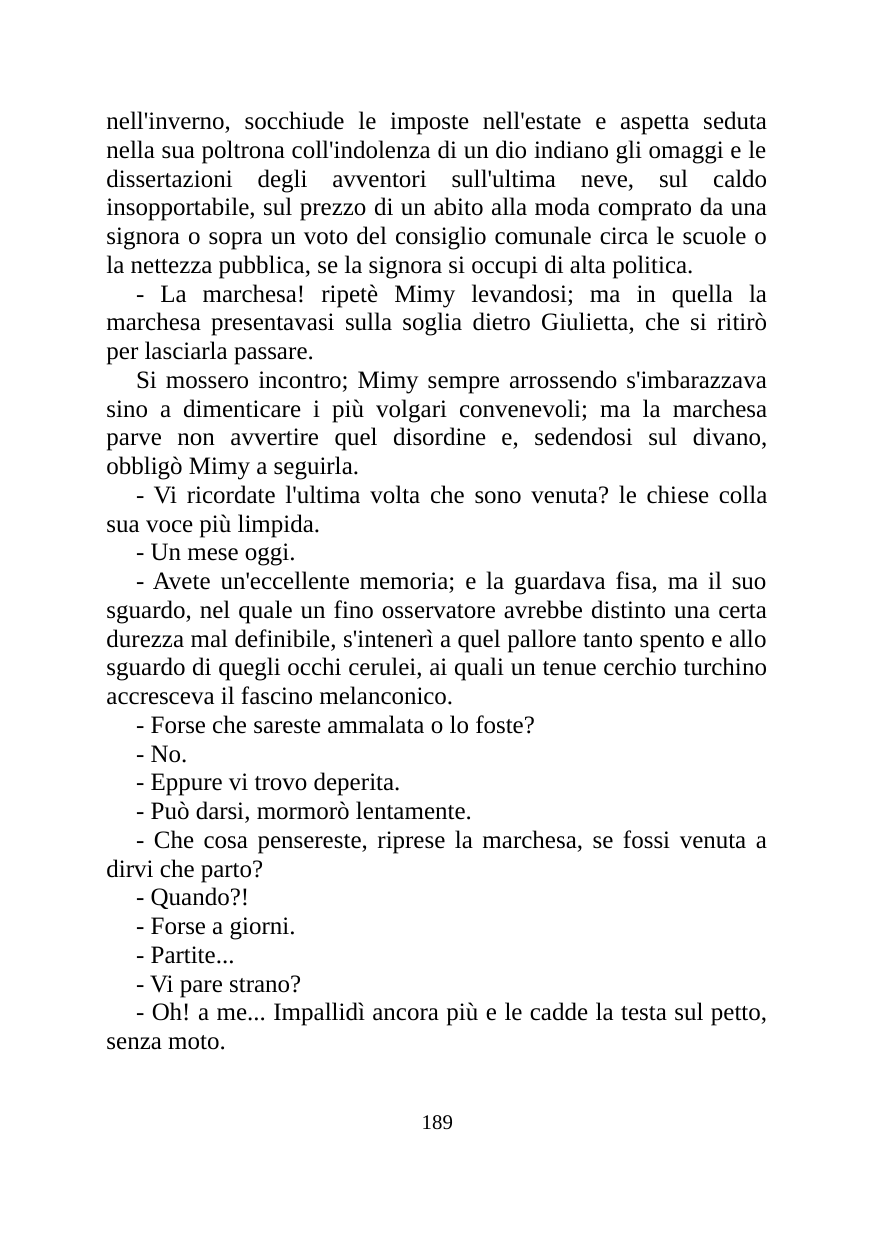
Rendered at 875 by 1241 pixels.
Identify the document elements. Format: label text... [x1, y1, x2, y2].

text - Forse a giorni. [106, 911, 768, 940]
text - La marchesa! ripetè Mimy levandosi; ma in quella la marchesa presentavasi sulla soglia dietro Giulietta, che si ritirò per lasciarla passare. [106, 279, 768, 365]
text - Che cosa pensereste, riprese la marchesa, se fossi venuta a dirvi che parto? [106, 825, 768, 882]
text - Quando?! [106, 882, 768, 911]
text - Oh! a me... Impallidì ancora più e le cadde la testa sul petto, senza moto. [106, 997, 768, 1055]
text - Partite... [106, 940, 768, 969]
text - Forse che sareste ammalata o lo foste? [106, 710, 768, 739]
text - Un mese oggi. [106, 537, 768, 566]
text - No. [106, 739, 768, 767]
text - Può darsi, mormorò lentamente. [106, 796, 768, 825]
text - Eppure vi trovo deperita. [106, 767, 768, 796]
text nell'inverno, socchiude le imposte nell'estate e aspetta seduta nella sua poltrona coll'indolenza di un dio indiano gli omaggi e le dissertazioni degli avventori sull'ultima neve, sul caldo insopportabile, sul prezzo di un abito alla moda comprato da una signora o sopra un voto del consiglio comunale circa le scuole o la nettezza pubblica, se la signora si occupi di alta politica. [106, 106, 768, 279]
text - Vi pare strano? [106, 969, 768, 997]
text - Avete un'eccellente memoria; e la guardava fisa, ma il suo sguardo, nel quale un fino osservatore avrebbe distinto una certa durezza mal definibile, s'intenerì a quel pallore tanto spento e allo sguardo di quegli occhi cerulei, ai quali un tenue cerchio turchino accresceva il fascino melanconico. [106, 566, 768, 710]
text Si mossero incontro; Mimy sempre arrossendo s'imbarazzava sino a dimenticare i più volgari convenevoli; ma la marchesa parve non avvertire quel disordine e, sedendosi sul divano, obbligò Mimy a seguirla. [106, 365, 768, 480]
text - Vi ricordate l'ultima volta che sono venuta? le chiese colla sua voce più limpida. [106, 480, 768, 537]
